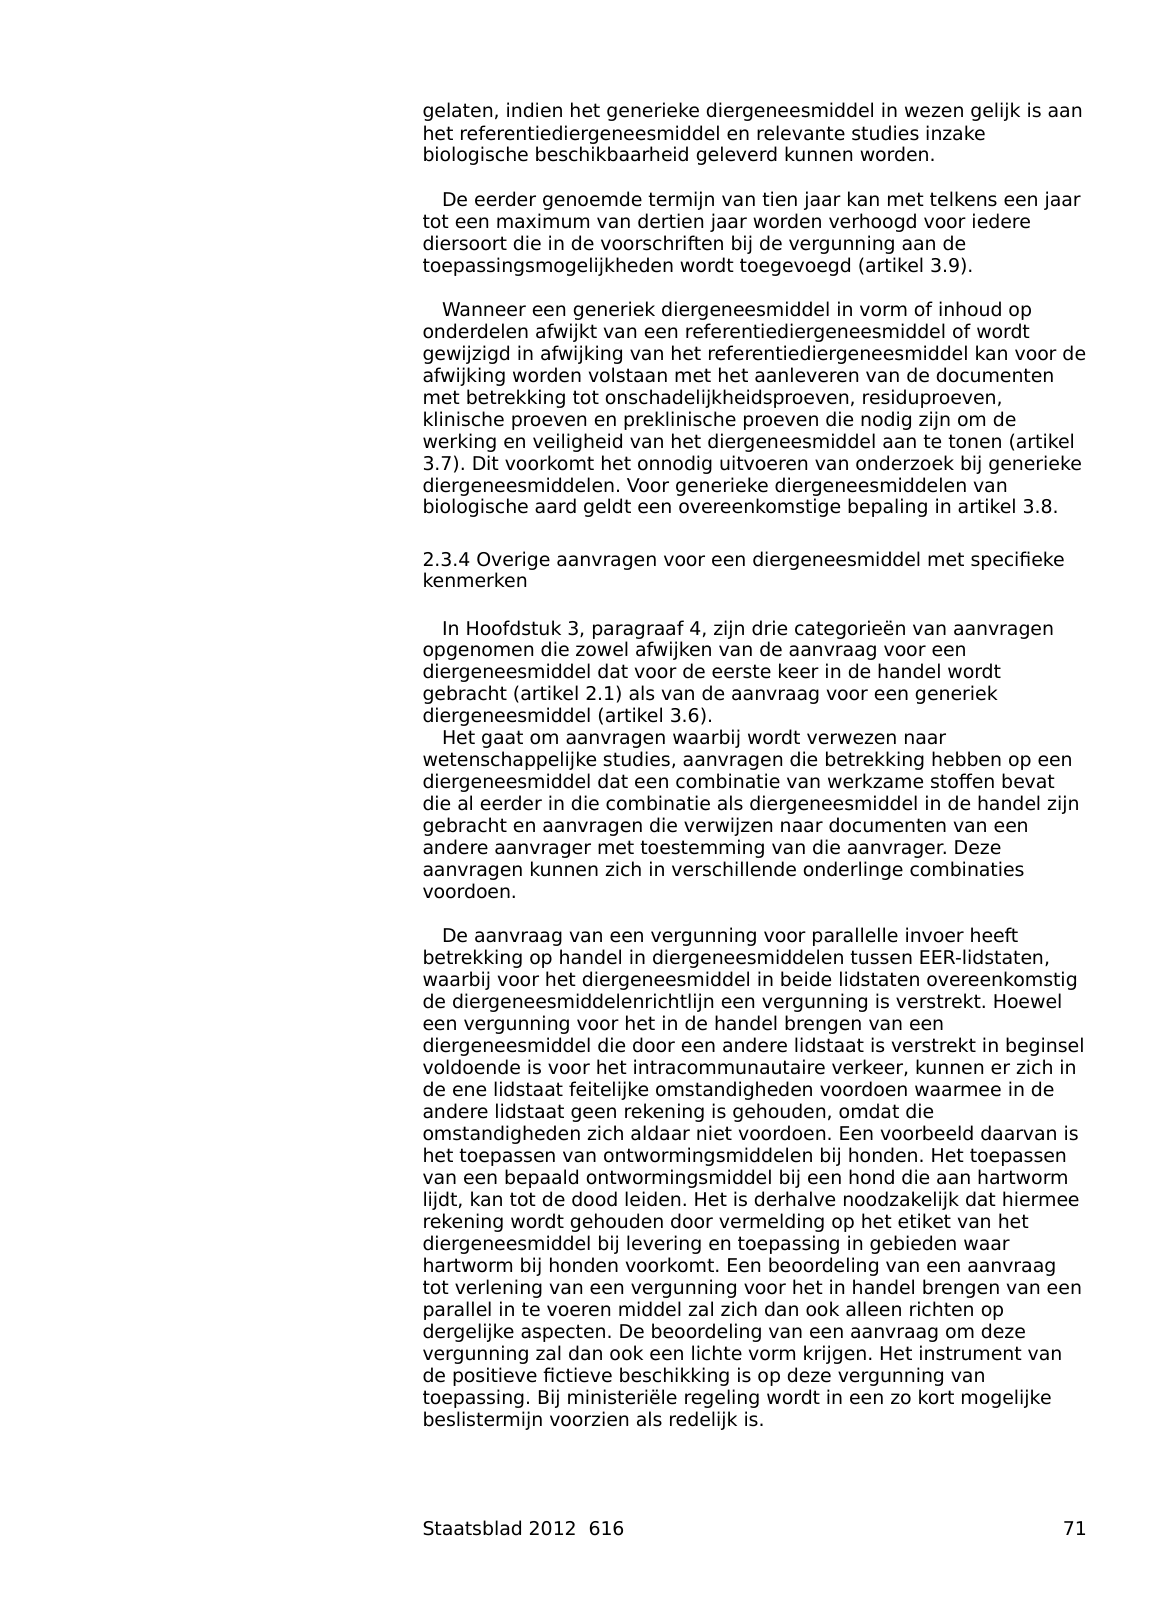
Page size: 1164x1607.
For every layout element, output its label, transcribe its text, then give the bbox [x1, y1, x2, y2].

text Wanneer een generiek diergeneesmiddel in vorm of inhoud op onderdelen afwijkt van een referentiediergeneesmiddel of wordt gewijzigd in afwijking van het referentiediergeneesmiddel kan voor de afwijking worden volstaan met het aanleveren van de documenten met betrekking tot onschadelijkheidsproeven, residuproeven, klinische proeven en preklinische proeven die nodig zijn om de werking en veiligheid van het diergeneesmiddel aan te tonen (artikel 3.7). Dit voorkomt het onnodig uitvoeren van onderzoek bij generieke diergeneesmiddelen. Voor generieke diergeneesmiddelen van biologische aard geldt een overeenkomstige bepaling in artikel 3.8. [422, 299, 1087, 518]
text In Hoofdstuk 3, paragraaf 4, zijn drie categorieën van aanvragen opgenomen die zowel afwijken van de aanvraag voor een diergeneesmiddel dat voor de eerste keer in de handel wordt gebracht (artikel 2.1) als van de aanvraag voor een generiek diergeneesmiddel (artikel 3.6). [422, 617, 1087, 727]
text gelaten, indien het generieke diergeneesmiddel in wezen gelijk is aan het referentiediergeneesmiddel en relevante studies inzake biologische beschikbaarheid geleverd kunnen worden. [422, 100, 1087, 166]
subtitle 2.3.4 Overige aanvragen voor een diergeneesmiddel met specifieke kenmerken [422, 548, 1087, 592]
text De eerder genoemde termijn van tien jaar kan met telkens een jaar tot een maximum van dertien jaar worden verhoogd voor iedere diersoort die in de voorschriften bij de vergunning aan de toepassingsmogelijkheden wordt toegevoegd (artikel 3.9). [422, 188, 1087, 276]
text Het gaat om aanvragen waarbij wordt verwezen naar wetenschappelijke studies, aanvragen die betrekking hebben op een diergeneesmiddel dat een combinatie van werkzame stoffen bevat die al eerder in die combinatie als diergeneesmiddel in de handel zijn gebracht en aanvragen die verwijzen naar documenten van een andere aanvrager met toestemming van die aanvrager. Deze aanvragen kunnen zich in verschillende onderlinge combinaties voordoen. [422, 727, 1087, 903]
text De aanvraag van een vergunning voor parallelle invoer heeft betrekking op handel in diergeneesmiddelen tussen EER-lidstaten, waarbij voor het diergeneesmiddel in beide lidstaten overeenkomstig de diergeneesmiddelenrichtlijn een vergunning is verstrekt. Hoewel een vergunning voor het in de handel brengen van een diergeneesmiddel die door een andere lidstaat is verstrekt in beginsel voldoende is voor het intracommunautaire verkeer, kunnen er zich in de ene lidstaat feitelijke omstandigheden voordoen waarmee in de andere lidstaat geen rekening is gehouden, omdat die omstandigheden zich aldaar niet voordoen. Een voorbeeld daarvan is het toepassen van ontwormingsmiddelen bij honden. Het toepassen van een bepaald ontwormingsmiddel bij een hond die aan hartworm lijdt, kan tot de dood leiden. Het is derhalve noodzakelijk dat hiermee rekening wordt gehouden door vermelding op het etiket van het diergeneesmiddel bij levering en toepassing in gebieden waar hartworm bij honden voorkomt. Een beoordeling van een aanvraag tot verlening van een vergunning voor het in handel brengen van een parallel in te voeren middel zal zich dan ook alleen richten op dergelijke aspecten. De beoordeling van een aanvraag om deze vergunning zal dan ook een lichte vorm krijgen. Het instrument van de positieve fictieve beschikking is op deze vergunning van toepassing. Bij ministeriële regeling wordt in een zo kort mogelijke beslistermijn voorzien als redelijk is. [422, 925, 1087, 1431]
